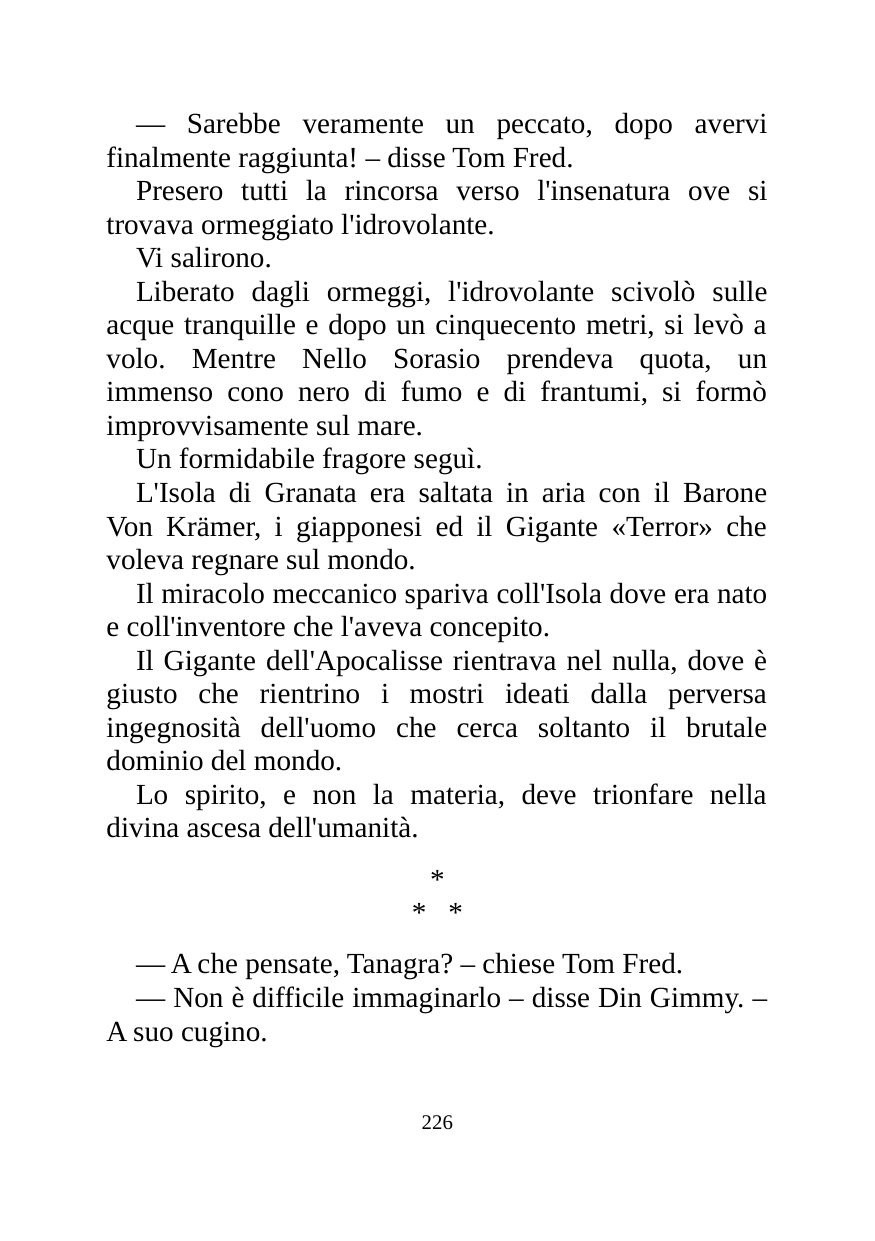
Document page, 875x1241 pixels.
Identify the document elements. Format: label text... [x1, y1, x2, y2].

text Vi salirono. [106, 240, 768, 274]
text Il miracolo meccanico spariva coll'Isola dove era nato e coll'inventore che l'aveva concepito. [106, 576, 768, 643]
text * * * [106, 862, 768, 929]
text — Non è difficile immaginarlo – disse Din Gimmy. – A suo cugino. [106, 980, 768, 1047]
text L'Isola di Granata era saltata in aria con il Barone Von Krämer, i giapponesi ed il Gigante «Terror» che voleva regnare sul mondo. [106, 475, 768, 576]
text Il Gigante dell'Apocalisse rientrava nel nulla, dove è giusto che rientrino i mostri ideati dalla perversa ingegnosità dell'uomo che cerca soltanto il brutale dominio del mondo. [106, 643, 768, 777]
text — Sarebbe veramente un peccato, dopo avervi finalmente raggiunta! – disse Tom Fred. [106, 106, 768, 173]
text — A che pensate, Tanagra? – chiese Tom Fred. [106, 947, 768, 980]
text Liberato dagli ormeggi, l'idrovolante scivolò sulle acque tranquille e dopo un cinquecento metri, si levò a volo. Mentre Nello Sorasio prendeva quota, un immenso cono nero di fumo e di frantumi, si formò improvvisamente sul mare. [106, 274, 768, 442]
text Presero tutti la rincorsa verso l'insenatura ove si trovava ormeggiato l'idrovolante. [106, 173, 768, 240]
text Lo spirito, e non la materia, deve trionfare nella divina ascesa dell'umanità. [106, 777, 768, 844]
text Un formidabile fragore seguì. [106, 442, 768, 475]
